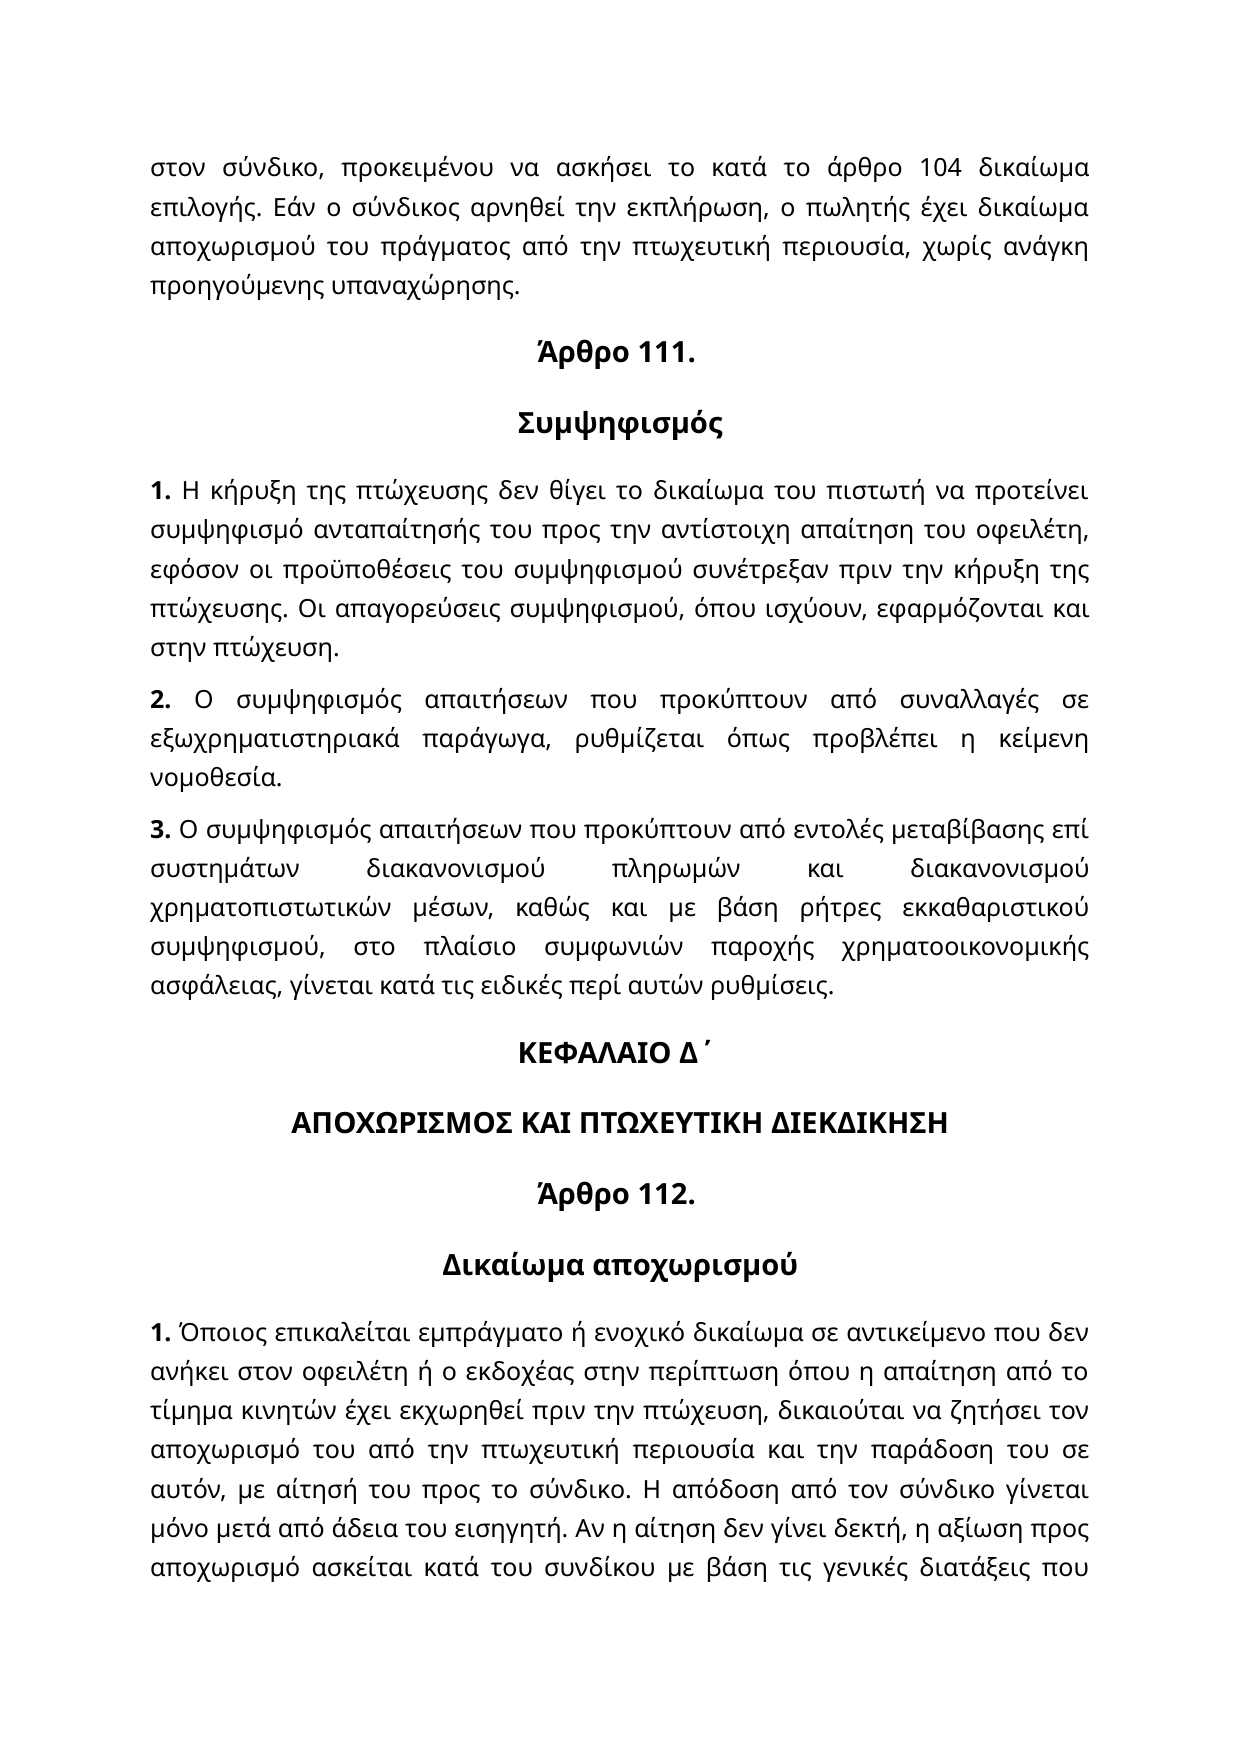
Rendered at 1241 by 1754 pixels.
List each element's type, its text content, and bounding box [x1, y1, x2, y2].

subtitle Άρθρο 111. [150, 332, 1090, 371]
text στον σύνδικο, προκειμένου να ασκήσει το κατά το άρθρο 104 δικαίωμα επιλογής. Εάν ο σύνδικος αρνηθεί την εκπλήρωση, ο πωλητής έχει δικαίωμα αποχωρισμού του πράγματος από την πτωχευτική περιουσία, χωρίς ανάγκη προηγούμενης υπαναχώρησης. [150, 150, 1090, 302]
text 1. Όποιος επικαλείται εμπράγματο ή ενοχικό δικαίωμα σε αντικείμενο που δεν ανήκει στον οφειλέτη ή ο εκδοχέας στην περίπτωση όπου η απαίτηση από το τίμημα κινητών έχει εκχωρηθεί πριν την πτώχευση, δικαιούται να ζητήσει τον αποχωρισμό του από την πτωχευτική περιουσία και την παράδοση του σε αυτόν, με αίτησή του προς το σύνδικο. Η απόδοση από τον σύνδικο γίνεται μόνο μετά από άδεια του εισηγητή. Αν η αίτηση δεν γίνει δεκτή, η αξίωση προς αποχωρισμό ασκείται κατά του συνδίκου με βάση τις γενικές διατάξεις που [150, 1314, 1090, 1584]
subtitle ΚΕΦΑΛΑΙΟ Δ΄ [150, 1032, 1090, 1072]
text 3. Ο συμψηφισμός απαιτήσεων που προκύπτουν από εντολές μεταβίβασης επί συστημάτων διακανονισμού πληρωμών και διακανονισμού χρηματοπιστωτικών μέσων, καθώς και με βάση ρήτρες εκκαθαριστικού συμψηφισμού, στο πλαίσιο συμφωνιών παροχής χρηματοοικονομικής ασφάλειας, γίνεται κατά τις ειδικές περί αυτών ρυθμίσεις. [150, 811, 1090, 1002]
subtitle Δικαίωμα αποχωρισμού [150, 1244, 1090, 1284]
subtitle ΑΠΟΧΩΡΙΣΜΟΣ ΚΑΙ ΠΤΩΧΕΥΤΙΚΗ ΔΙΕΚΔΙΚΗΣΗ [150, 1103, 1090, 1142]
text 2. Ο συμψηφισμός απαιτήσεων που προκύπτουν από συναλλαγές σε εξωχρηματιστηριακά παράγωγα, ρυθμίζεται όπως προβλέπει η κείμενη νομοθεσία. [150, 681, 1090, 794]
text 1. Η κήρυξη της πτώχευσης δεν θίγει το δικαίωμα του πιστωτή να προτείνει συμψηφισμό ανταπαίτησής του προς την αντίστοιχη απαίτηση του οφειλέτη, εφόσον οι προϋποθέσεις του συμψηφισμού συνέτρεξαν πριν την κήρυξη της πτώχευσης. Οι απαγορεύσεις συμψηφισμού, όπου ισχύουν, εφαρμόζονται και στην πτώχευση. [150, 473, 1090, 664]
subtitle Άρθρο 112. [150, 1173, 1090, 1213]
subtitle Συμψηφισμός [150, 402, 1090, 442]
